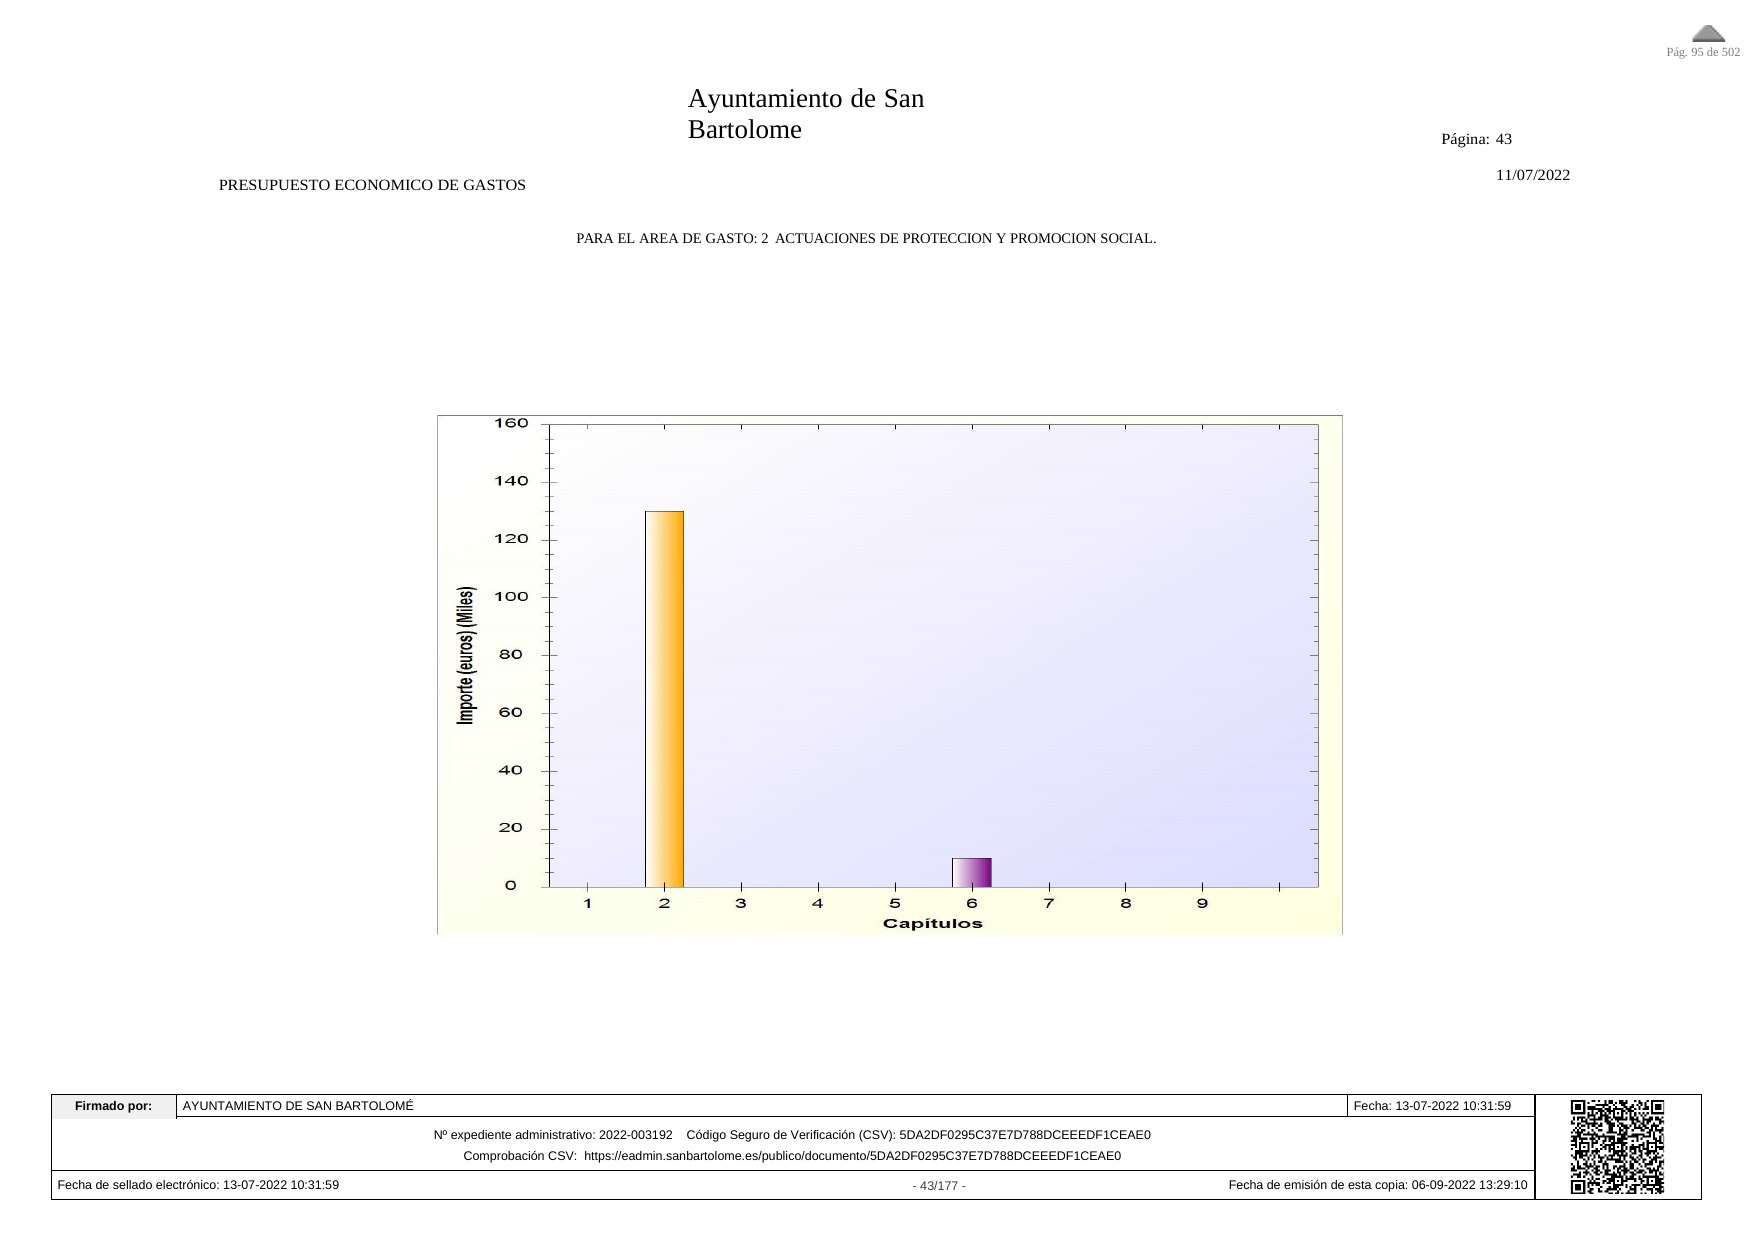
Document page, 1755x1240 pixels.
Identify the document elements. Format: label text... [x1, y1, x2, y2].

picture [1570, 1100, 1665, 1194]
table_header AYUNTAMIENTO DE SAN BARTOLOMÉ [177, 1095, 1347, 1116]
table_cell Nº expediente administrativo: 2022-003192 Código Seguro de Verificación (CSV): 5DA2DF0295C37E7D788DCEEEDF1CEAE0 Comprobación CSV: https://eadmin.sanbartolome.es/publico/documento/5DA2DF0295C37E7D788DCEEEDF1CEAE0 [52, 1117, 1534, 1170]
picture [437, 415, 1343, 941]
table_header Fecha: 13-07-2022 10:31:59 [1348, 1095, 1534, 1116]
table_header [1536, 1095, 1701, 1198]
subtitle Ayuntamiento de San Bartolome [688, 82, 1045, 145]
table_header Firmado por: [52, 1095, 176, 1116]
text PRESUPUESTO ECONOMICO DE GASTOS [218, 176, 528, 194]
text PARA EL AREA DE GASTO: 2 ACTUACIONES DE PROTECCION Y PROMOCION SOCIAL. [576, 230, 1752, 247]
text 11/07/2022 [1493, 166, 1572, 184]
text Página: 43 [1439, 130, 1514, 148]
table_cell Fecha de sellado electrónico: 13-07-2022 10:31:59 - 43/177 - Fecha de emisión de esta copia: 06-09-2022 13:29:10 [52, 1171, 1534, 1198]
picture [1691, 25, 1726, 42]
